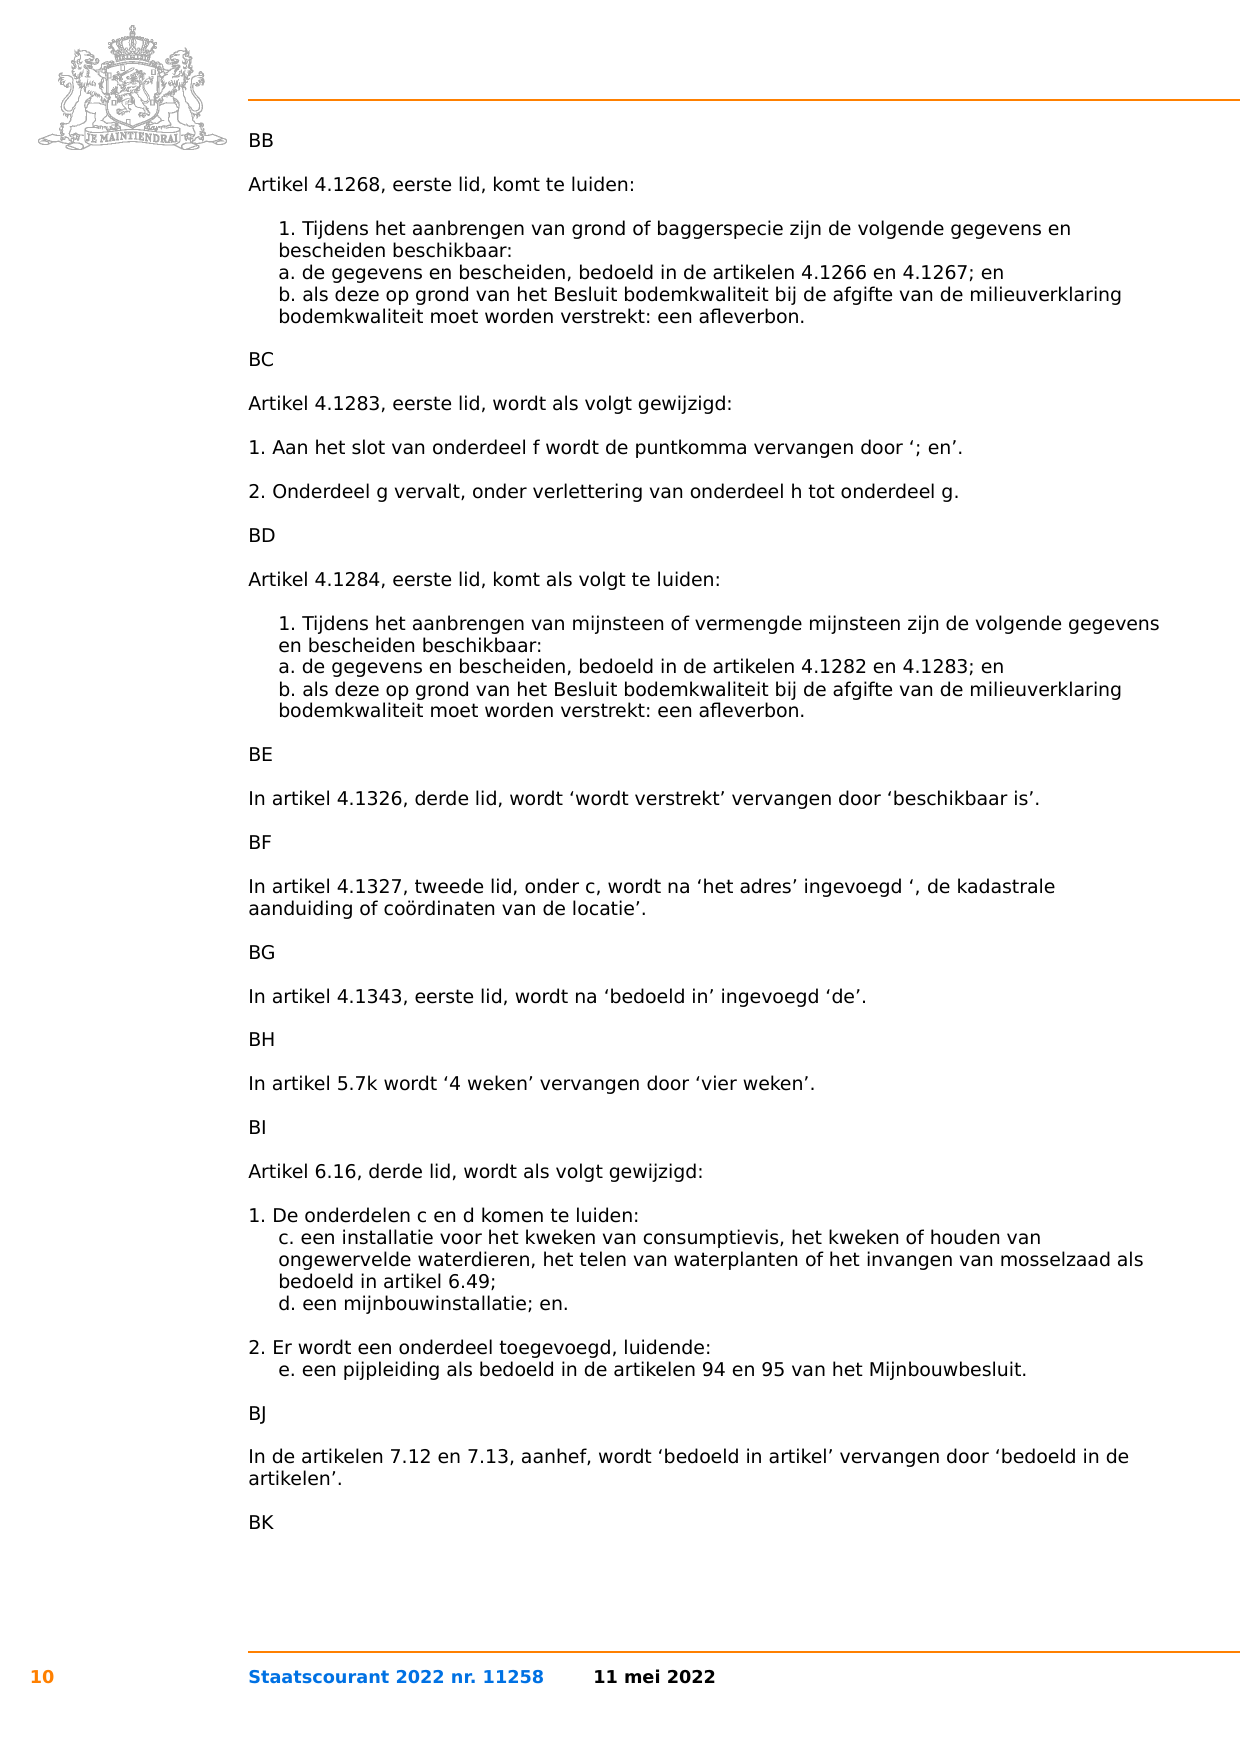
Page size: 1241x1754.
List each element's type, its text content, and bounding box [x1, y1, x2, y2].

text BJ [248, 1402, 1163, 1424]
text Artikel 4.1268, eerste lid, komt te luiden: [248, 174, 1163, 196]
text c. een installatie voor het kweken van consumptievis, het kweken of houden van ongewervelde waterdieren, het telen van waterplanten of het invangen van mosselzaad als bedoeld in artikel 6.49; [278, 1227, 1163, 1293]
text In artikel 4.1343, eerste lid, wordt na ‘bedoeld in’ ingevoegd ‘de’. [248, 986, 1163, 1007]
text BG [248, 942, 1163, 964]
text Artikel 4.1283, eerste lid, wordt als volgt gewijzigd: [248, 393, 1163, 415]
text In artikel 4.1326, derde lid, wordt ‘wordt verstrekt’ vervangen door ‘beschikbaar is’. [248, 788, 1163, 810]
text Artikel 4.1284, eerste lid, komt als volgt te luiden: [248, 569, 1163, 591]
text BE [248, 744, 1163, 766]
text d. een mijnbouwinstallatie; en. [278, 1293, 1163, 1315]
text e. een pijpleiding als bedoeld in de artikelen 94 en 95 van het Mijnbouwbesluit. [278, 1358, 1163, 1381]
picture [38, 25, 227, 150]
text BD [248, 525, 1163, 547]
text BH [248, 1029, 1163, 1051]
text a. de gegevens en bescheiden, bedoeld in de artikelen 4.1266 en 4.1267; en [278, 262, 1163, 283]
text In de artikelen 7.12 en 7.13, aanhef, wordt ‘bedoeld in artikel’ vervangen door ‘bedoeld in de artikelen’. [248, 1446, 1163, 1490]
text BC [248, 349, 1163, 371]
text BI [248, 1117, 1163, 1139]
text BK [248, 1512, 1163, 1534]
text 1. De onderdelen c en d komen te luiden: [248, 1205, 1163, 1227]
text b. als deze op grond van het Besluit bodemkwaliteit bij de afgifte van de milieuverklaring bodemkwaliteit moet worden verstrekt: een afleverbon. [278, 678, 1163, 722]
text BF [248, 832, 1163, 854]
text In artikel 5.7k wordt ‘4 weken’ vervangen door ‘vier weken’. [248, 1073, 1163, 1095]
text b. als deze op grond van het Besluit bodemkwaliteit bij de afgifte van de milieuverklaring bodemkwaliteit moet worden verstrekt: een afleverbon. [278, 283, 1163, 327]
text 1. Tijdens het aanbrengen van grond of baggerspecie zijn de volgende gegevens en bescheiden beschikbaar: [278, 218, 1163, 262]
text a. de gegevens en bescheiden, bedoeld in de artikelen 4.1282 en 4.1283; en [278, 656, 1163, 678]
text 1. Aan het slot van onderdeel f wordt de puntkomma vervangen door ‘; en’. [248, 437, 1163, 459]
text 1. Tijdens het aanbrengen van mijnsteen of vermengde mijnsteen zijn de volgende gegevens en bescheiden beschikbaar: [278, 612, 1163, 656]
text BB [248, 130, 1163, 152]
text In artikel 4.1327, tweede lid, onder c, wordt na ‘het adres’ ingevoegd ‘, de kadastrale aanduiding of coördinaten van de locatie’. [248, 876, 1163, 920]
text 2. Er wordt een onderdeel toegevoegd, luidende: [248, 1337, 1163, 1358]
text 2. Onderdeel g vervalt, onder verlettering van onderdeel h tot onderdeel g. [248, 481, 1163, 503]
text Artikel 6.16, derde lid, wordt als volgt gewijzigd: [248, 1161, 1163, 1183]
